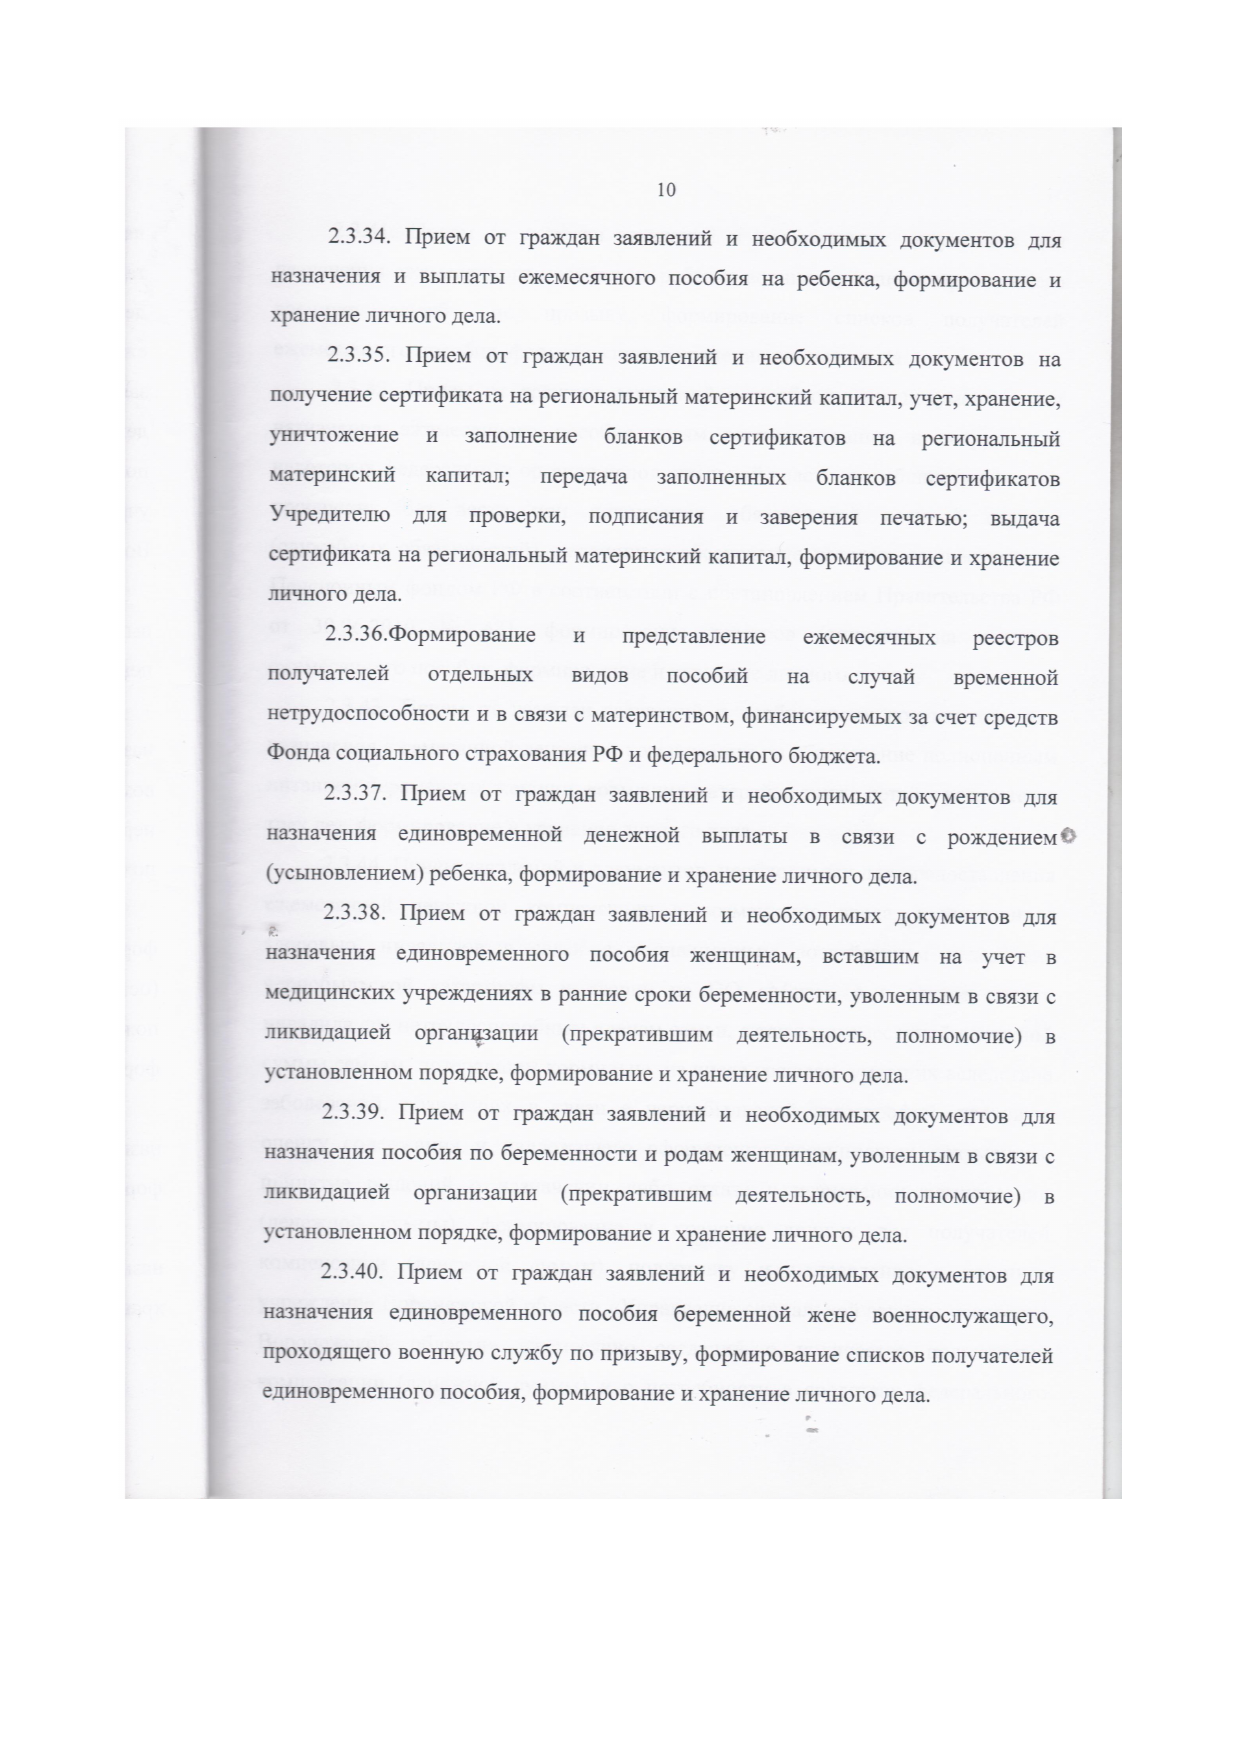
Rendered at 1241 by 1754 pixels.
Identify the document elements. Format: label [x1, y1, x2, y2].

picture [118, 118, 1122, 1499]
